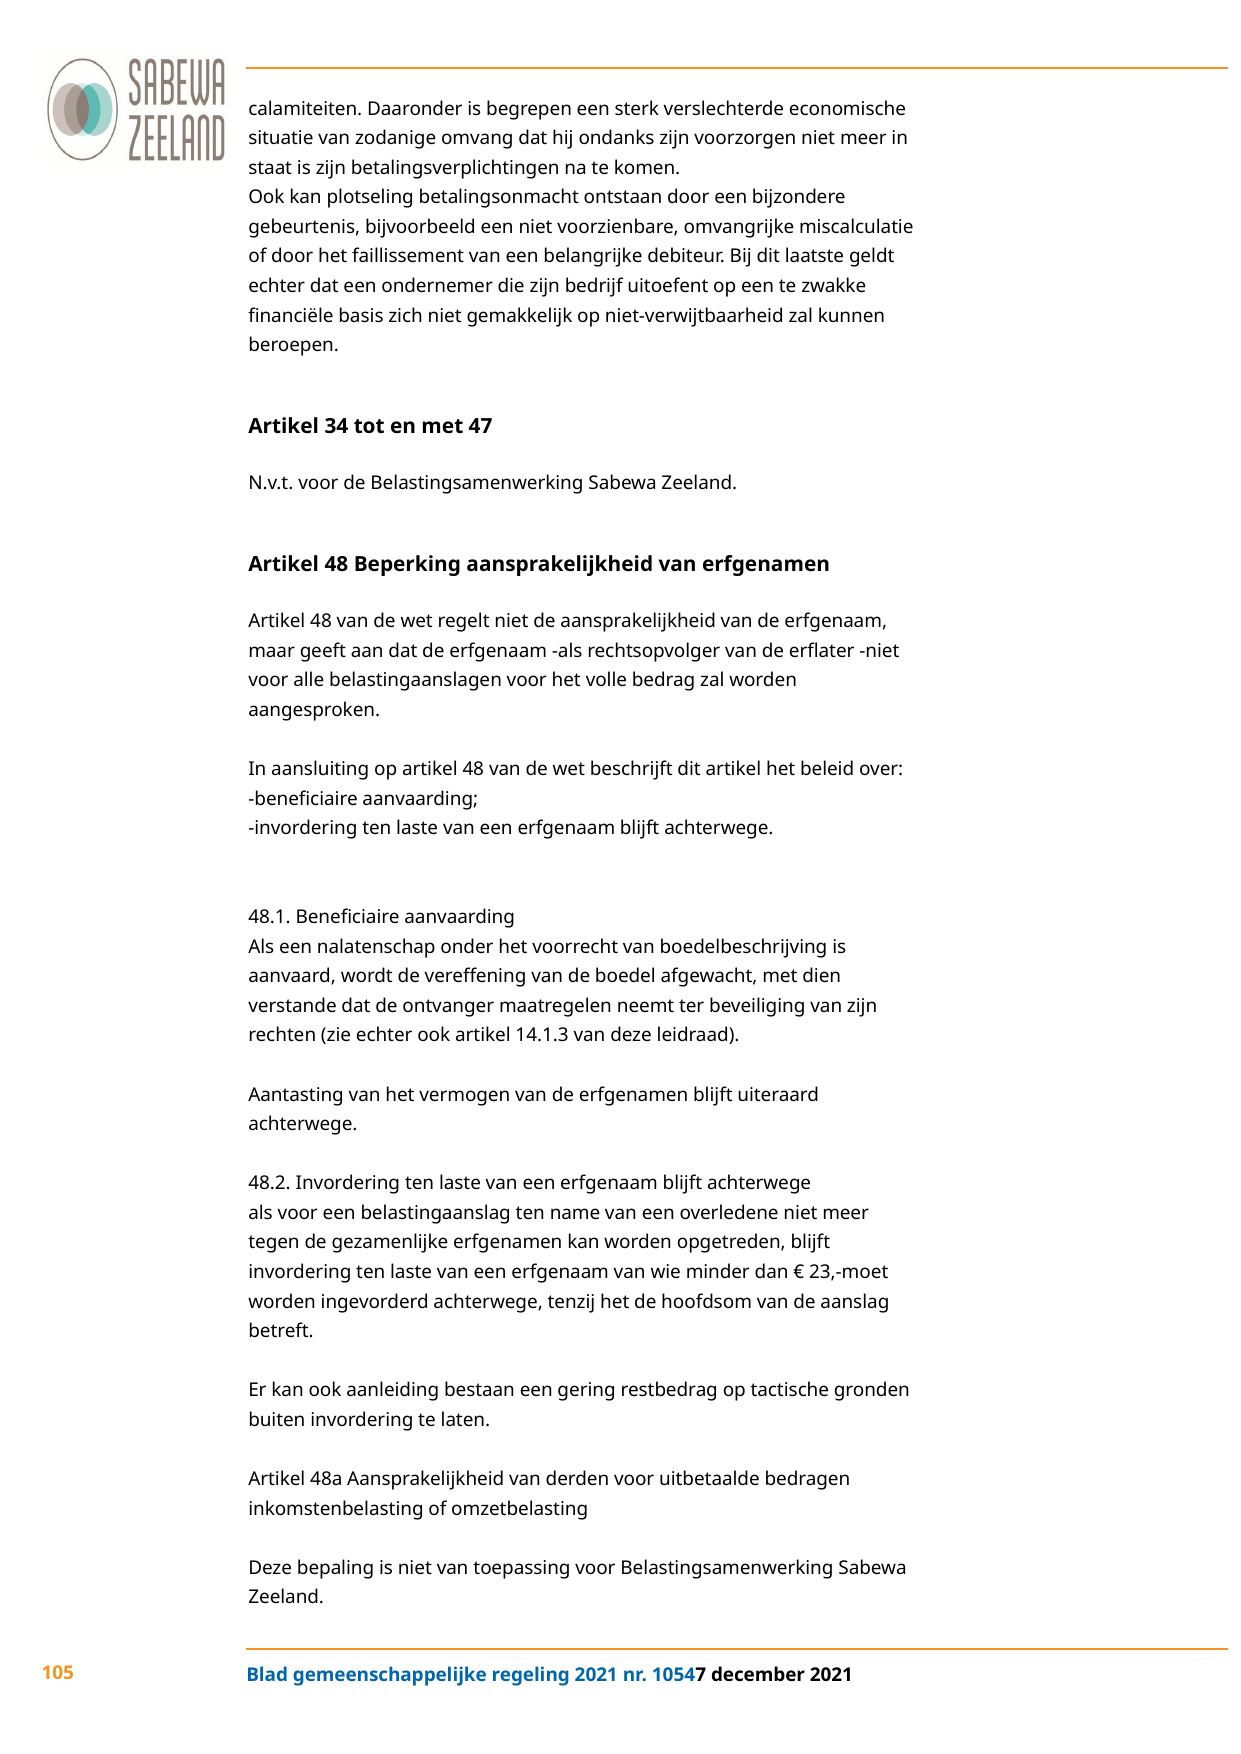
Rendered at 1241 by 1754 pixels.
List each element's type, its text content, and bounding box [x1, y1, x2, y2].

text Aantasting van het vermogen van de erfgenamen blijft uiteraard [248, 1081, 1152, 1107]
text -beneficiaire aanvaarding; [248, 785, 1152, 811]
text achterwege. [248, 1110, 1152, 1136]
text Er kan ook aanleiding bestaan een gering restbedrag op tactische gronden [248, 1377, 1152, 1402]
text 48.1. Beneficiaire aanvaarding [248, 903, 1152, 929]
text financiële basis zich niet gemakkelijk op niet-verwijtbaarheid zal kunnen [248, 302, 1152, 328]
text Als een nalatenschap onder het voorrecht van boedelbeschrijving is [248, 933, 1152, 959]
text Artikel 48a Aansprakelijkheid van derden voor uitbetaalde bedragen [248, 1465, 1152, 1491]
text gebeurtenis, bijvoorbeeld een niet voorzienbare, omvangrijke miscalculatie [248, 213, 1152, 239]
text worden ingevorderd achterwege, tenzij het de hoofdsom van de aanslag [248, 1288, 1152, 1314]
text -invordering ten laste van een erfgenaam blijft achterwege. [248, 814, 1152, 840]
text als voor een belastingaanslag ten name van een overledene niet meer [248, 1199, 1152, 1225]
text aanvaard, wordt de vereffening van de boedel afgewacht, met dien [248, 962, 1152, 988]
text voor alle belastingaanslagen voor het volle bedrag zal worden [248, 667, 1152, 692]
text verstande dat de ontvanger maatregelen neemt ter beveiliging van zijn [248, 992, 1152, 1018]
text Ook kan plotseling betalingsonmacht ontstaan door een bijzondere [248, 183, 1152, 209]
text Artikel 48 Beperking aansprakelijkheid van erfgenamen [248, 549, 1152, 578]
text inkomstenbelasting of omzetbelasting [248, 1495, 1152, 1521]
text maar geeft aan dat de erfgenaam -als rechtsopvolger van de erflater -niet [248, 637, 1152, 663]
text rechten (zie echter ook artikel 14.1.3 van deze leidraad). [248, 1022, 1152, 1047]
text buiten invordering te laten. [248, 1406, 1152, 1432]
text staat is zijn betalingsverplichtingen na te komen. [248, 154, 1152, 180]
text Zeeland. [248, 1584, 1152, 1609]
picture [41, 47, 231, 172]
text calamiteiten. Daaronder is begrepen een sterk verslechterde economische [248, 95, 1152, 121]
text Artikel 34 tot en met 47 [248, 411, 1152, 440]
text 48.2. Invordering ten laste van een erfgenaam blijft achterwege [248, 1169, 1152, 1195]
text betreft. [248, 1317, 1152, 1343]
text N.v.t. voor de Belastingsamenwerking Sabewa Zeeland. [248, 469, 1152, 495]
text tegen de gezamenlijke erfgenamen kan worden opgetreden, blijft [248, 1229, 1152, 1254]
text echter dat een ondernemer die zijn bedrijf uitoefent op een te zwakke [248, 272, 1152, 298]
text beroepen. [248, 331, 1152, 357]
text situatie van zodanige omvang dat hij ondanks zijn voorzorgen niet meer in [248, 124, 1152, 150]
text In aansluiting op artikel 48 van de wet beschrijft dit artikel het beleid over: [248, 755, 1152, 781]
text Deze bepaling is niet van toepassing voor Belastingsamenwerking Sabewa [248, 1554, 1152, 1580]
text invordering ten laste van een erfgenaam van wie minder dan € 23,-moet [248, 1258, 1152, 1284]
text of door het faillissement van een belangrijke debiteur. Bij dit laatste geldt [248, 243, 1152, 268]
text Artikel 48 van de wet regelt niet de aansprakelijkheid van de erfgenaam, [248, 607, 1152, 633]
text aangesproken. [248, 696, 1152, 722]
